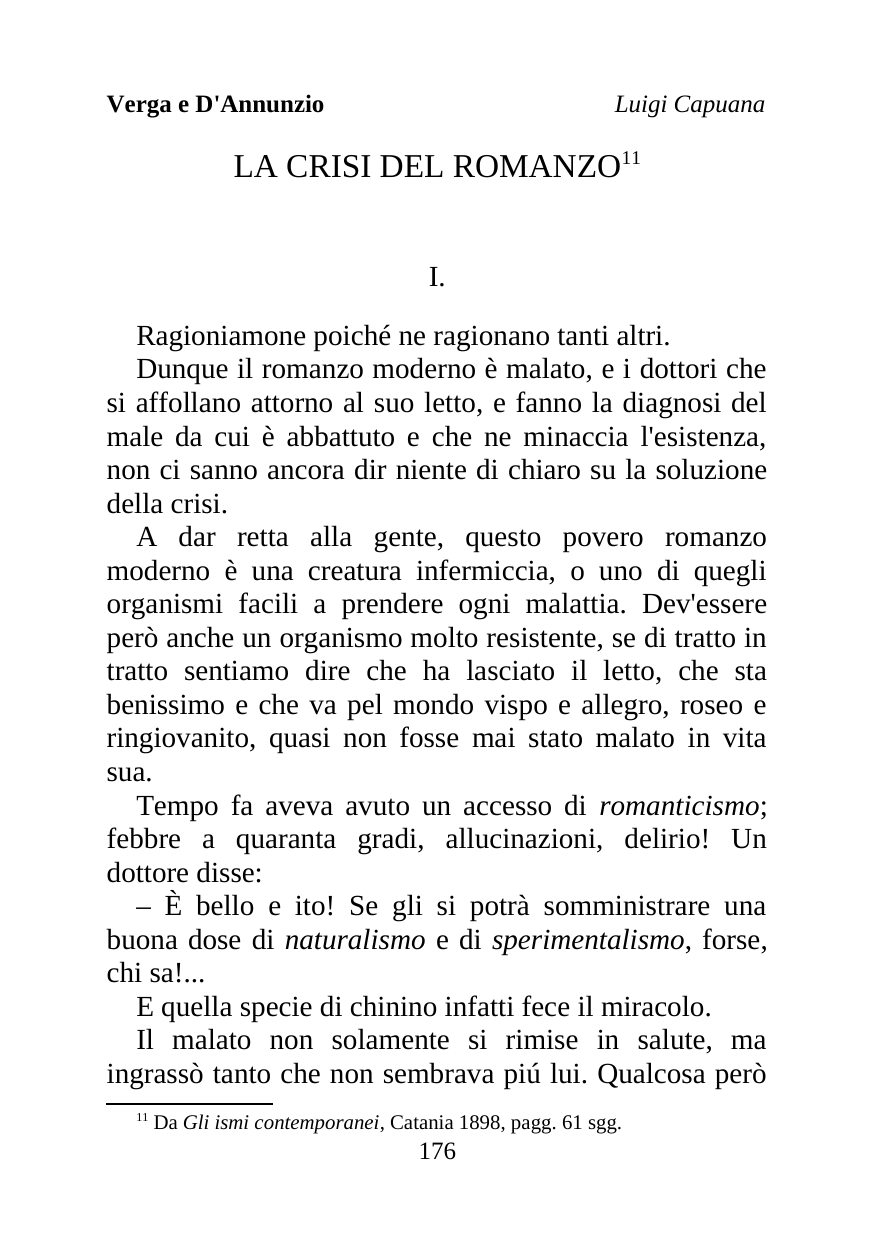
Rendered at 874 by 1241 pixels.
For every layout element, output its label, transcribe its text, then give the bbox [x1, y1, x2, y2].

subtitle LA CRISI DEL ROMANZO [106, 146, 768, 184]
text E quella specie di chinino infatti fece il miracolo. [106, 989, 768, 1022]
text Ragioniamone poiché ne ragionano tanti altri. [106, 318, 768, 352]
text Il malato non solamente si rimise in salute, ma ingrassò tanto che non sembrava piú lui. Qualcosa però [106, 1022, 768, 1089]
text Dunque il romanzo moderno è malato, e i dottori che si affollano attorno al suo letto, e fanno la diagnosi del male da cui è abbattuto e che ne minaccia l'esistenza, non ci sanno ancora dir niente di chiaro su la soluzione della crisi. [106, 352, 768, 519]
text Da Gli ismi contemporanei, Catania 1898, pagg. 61 sgg. [106, 1110, 768, 1134]
subtitle I. [106, 259, 768, 293]
text Tempo fa aveva avuto un accesso di romanticismo; febbre a quaranta gradi, allucinazioni, delirio! Un dottore disse: [106, 788, 768, 888]
text – È bello e ito! Se gli si potrà somministrare una buona dose di naturalismo e di sperimentalismo, forse, chi sa!... [106, 888, 768, 989]
text A dar retta alla gente, questo povero romanzo moderno è una creatura infermiccia, o uno di quegli organismi facili a prendere ogni malattia. Dev'essere però anche un organismo molto resistente, se di tratto in tratto sentiamo dire che ha lasciato il letto, che sta benissimo e che va pel mondo vispo e allegro, roseo e ringiovanito, quasi non fosse mai stato malato in vita sua. [106, 519, 768, 788]
